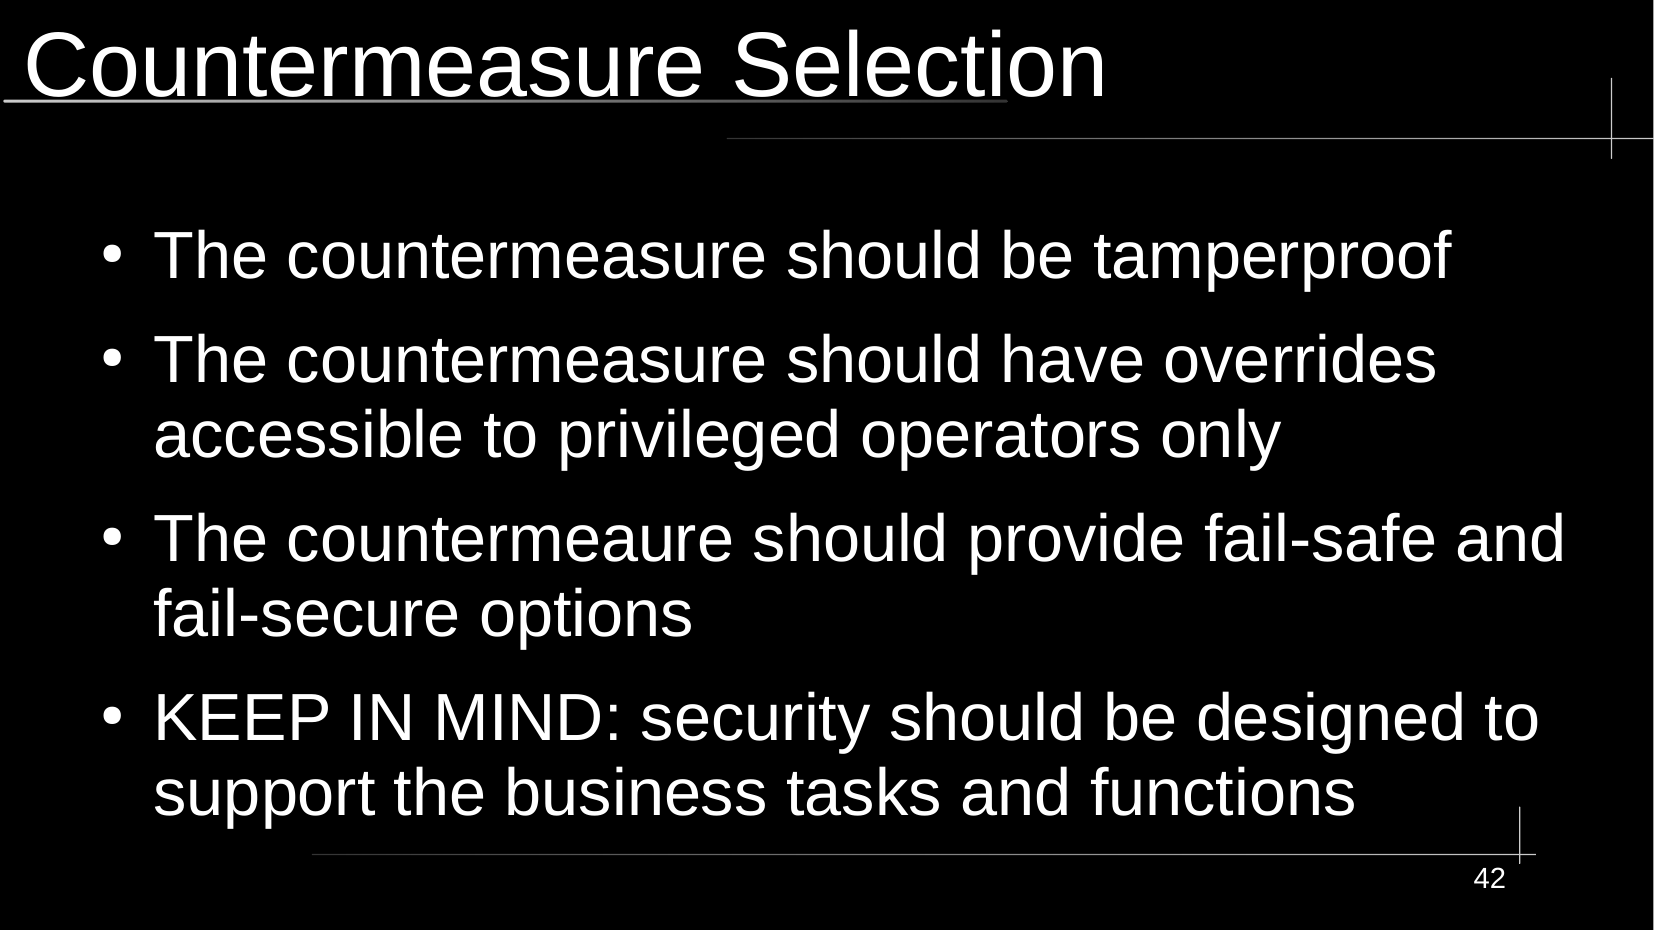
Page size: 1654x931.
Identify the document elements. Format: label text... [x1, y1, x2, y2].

title Countermeasure Selection [23, 11, 1589, 119]
list The countermeasure should be tamperproof The countermeasure should have overrides accessible to privileged operators only The countermeaure should provide fail-safe and fail-secure options KEEP IN MIND: security should be designed to support the business tasks and functions [82, 217, 1571, 863]
